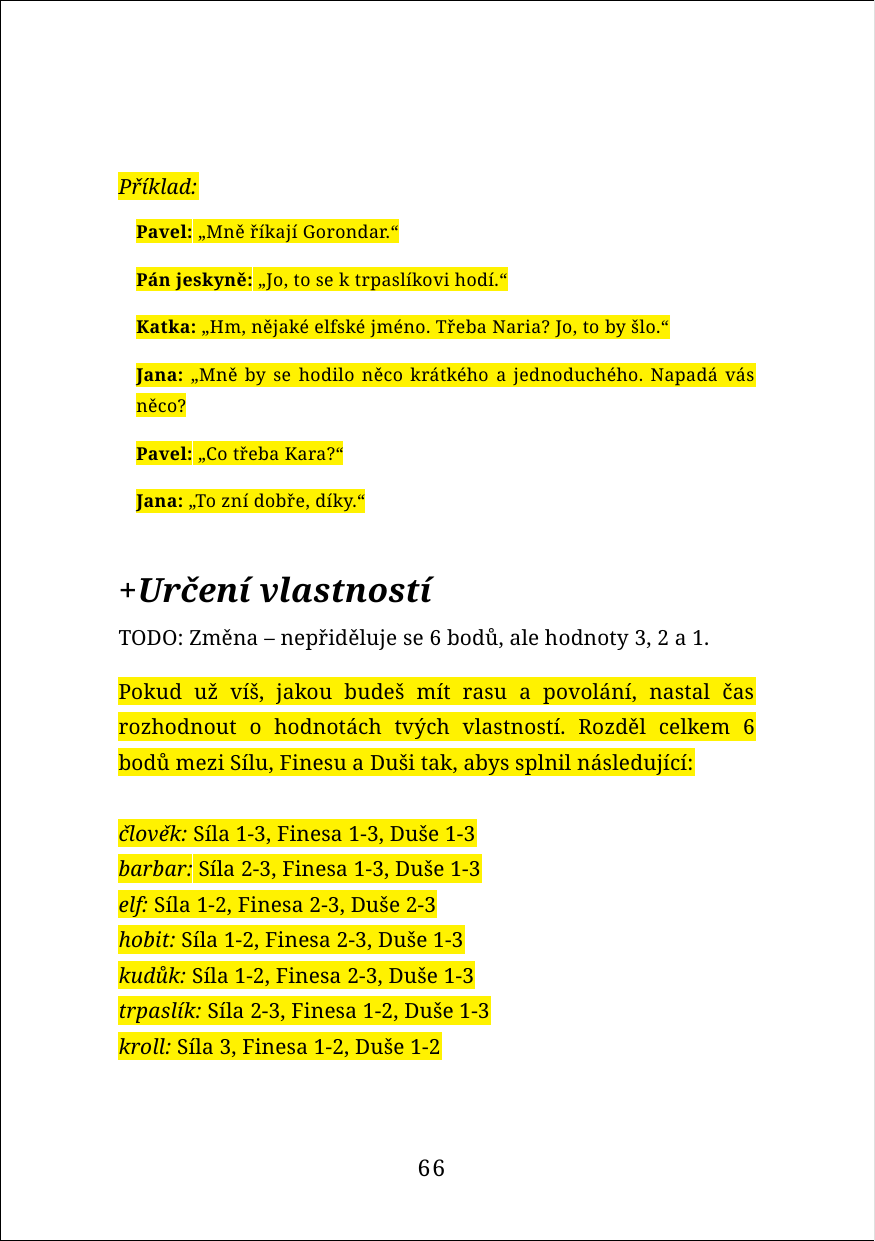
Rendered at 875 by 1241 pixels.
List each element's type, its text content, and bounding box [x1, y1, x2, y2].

text Jana: „To zní dobře, díky.“ [136, 489, 756, 513]
text TODO: Změna – nepřiděluje se 6 bodů, ale hodnoty 3, 2 a 1. [118, 623, 756, 652]
text Jana: „Mně by se hodilo něco krátkého a jednoduchého. Napadá vás něco? [136, 363, 756, 417]
text Pavel: „Co třeba Kara?“ [136, 441, 756, 465]
text Příklad: [118, 172, 756, 200]
text Pán jeskyně: „Jo, to se k trpaslíkovi hodí.“ [136, 267, 756, 291]
subtitle +Určení vlastností [118, 566, 756, 612]
text Pavel: „Mně říkají Gorondar.“ [136, 219, 756, 243]
text Pokud už víš, jakou budeš mít rasu a povolání, nastal čas rozhodnout o hodnotách tvých vlastností. Rozděl celkem 6 bodů mezi Sílu, Finesu a Duši tak, abys splnil následující: člověk: Síla 1-3, Finesa 1-3, Duše 1-3 barbar: Síla 2-3, Finesa 1-3, Duše 1-3 elf: Síla 1-2, Finesa 2-3, Duše 2-3 hobit: Síla 1-2, Finesa 2-3, Duše 1-3 kudůk: Síla 1-2, Finesa 2-3, Duše 1-3 trpaslík: Síla 2-3, Finesa 1-2, Duše 1-3 kroll: Síla 3, Finesa 1-2, Duše 1-2 [118, 677, 756, 1096]
text Katka: „Hm, nějaké elfské jméno. Třeba Naria? Jo, to by šlo.“ [136, 315, 756, 339]
